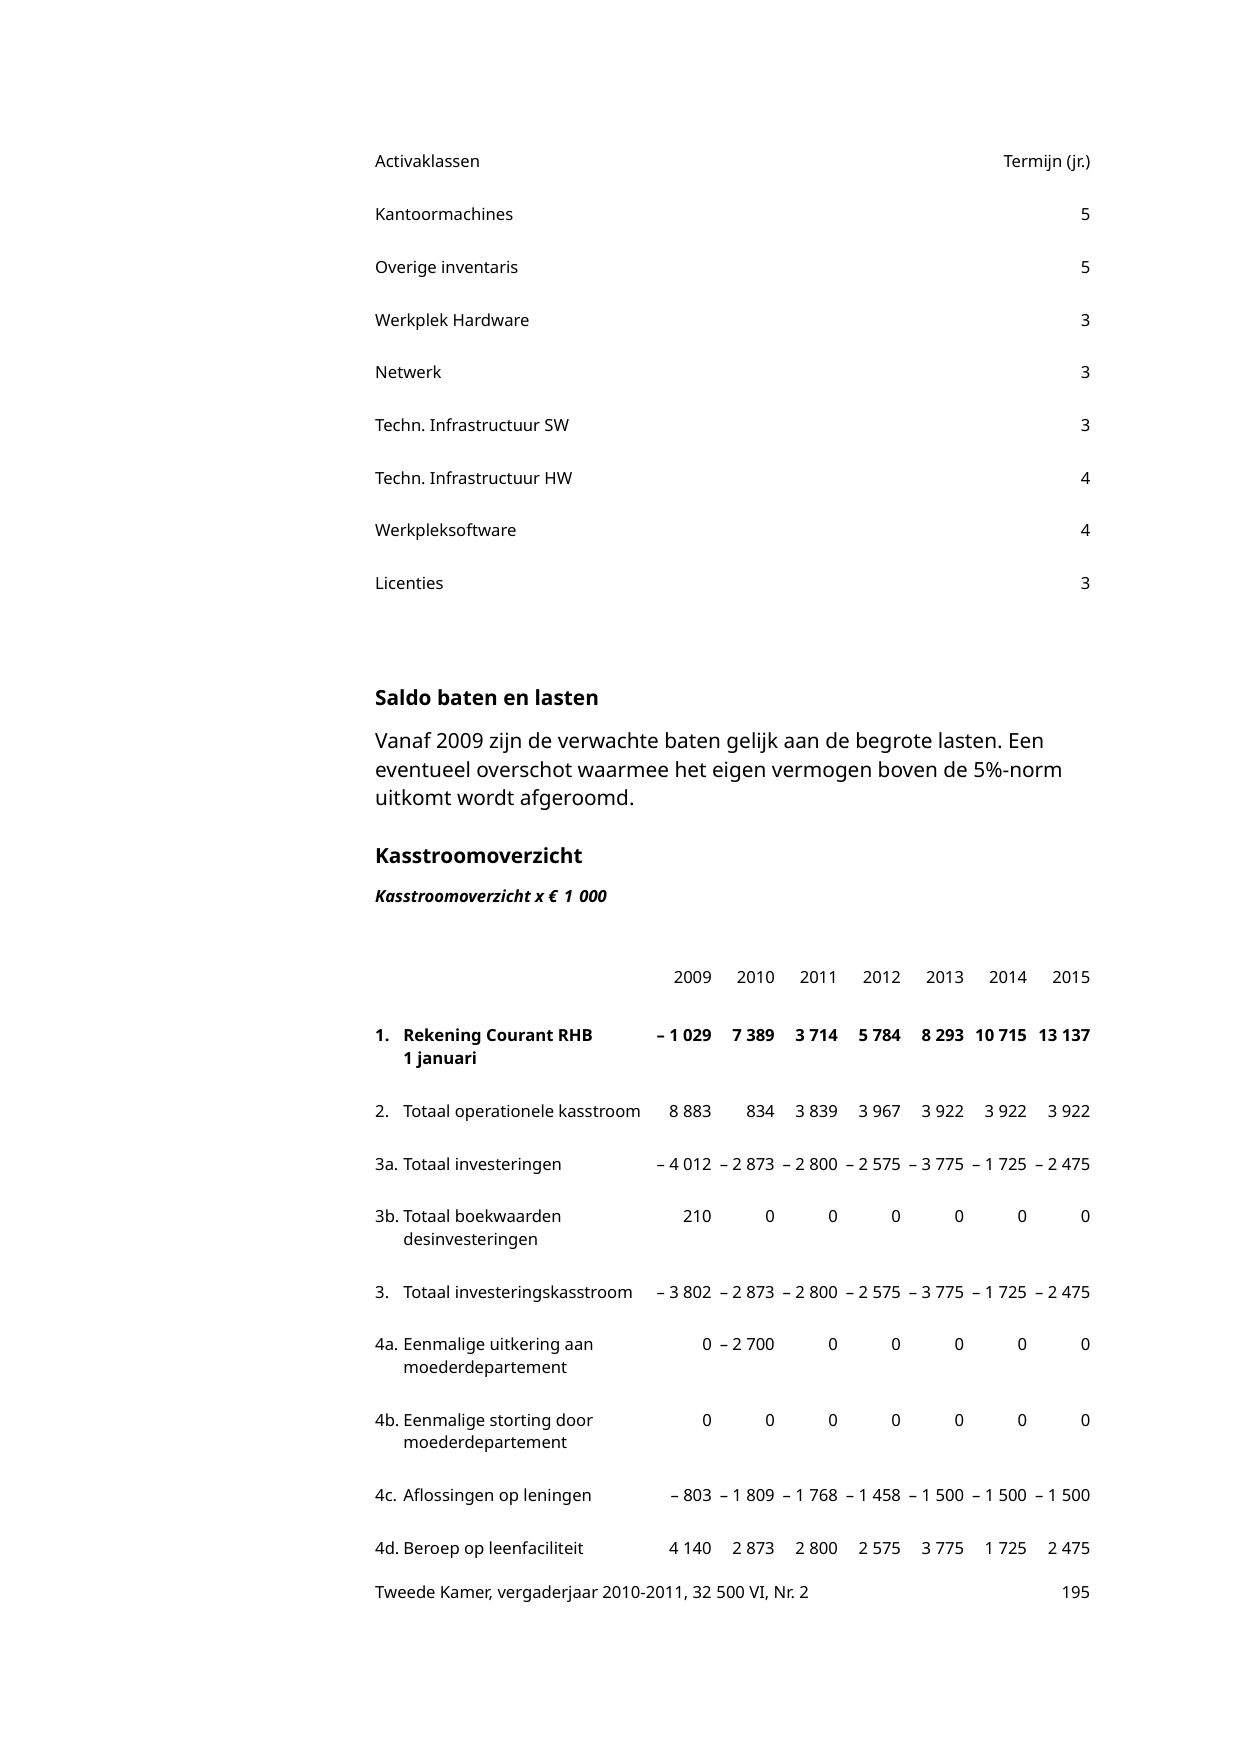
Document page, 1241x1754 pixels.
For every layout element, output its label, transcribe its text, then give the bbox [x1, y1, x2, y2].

table_cell 4 140 [648, 1537, 711, 1559]
table_cell 0 [775, 1333, 838, 1408]
table_header Termijn (jr.) [947, 150, 1090, 203]
table_cell – 2 700 [711, 1333, 774, 1408]
table_cell – 1 725 [964, 1152, 1027, 1205]
table_cell 0 [711, 1205, 774, 1280]
table_header Activaklassen [375, 150, 947, 203]
table_cell Kantoormachines [375, 203, 947, 255]
table_cell 0 [648, 1409, 711, 1484]
table_cell 2. [375, 1100, 403, 1152]
table_cell – 3 775 [901, 1152, 964, 1205]
table_cell 3 839 [775, 1100, 838, 1152]
table_cell – 1 725 [964, 1280, 1027, 1333]
table_cell 0 [901, 1205, 964, 1280]
table_cell – 1 809 [711, 1484, 774, 1537]
table_cell – 803 [648, 1484, 711, 1537]
table_cell Totaal operationele kasstroom [403, 1100, 648, 1152]
table_cell Werkpleksoftware [375, 519, 947, 572]
text Kasstroomoverzicht [375, 842, 1090, 870]
table_cell – 1 500 [1027, 1484, 1090, 1537]
table_cell Totaal boekwaarden desinvesteringen [403, 1205, 648, 1280]
table_cell 0 [901, 1409, 964, 1484]
table_cell 4a. [375, 1333, 403, 1408]
table_cell Overige inventaris [375, 255, 947, 308]
table_cell 4b. [375, 1409, 403, 1484]
text Vanaf 2009 zijn de verwachte baten gelijk aan de begrote lasten. Een eventueel overschot waarmee het eigen vermogen boven de 5%-norm uitkomt wordt afgeroomd. [375, 726, 1090, 812]
table_cell 0 [838, 1205, 901, 1280]
table_cell Licenties [375, 572, 947, 624]
table_header 2011 [775, 966, 838, 1024]
table_cell 4c. [375, 1484, 403, 1537]
table_cell 3 922 [901, 1100, 964, 1152]
table_cell – 1 500 [964, 1484, 1027, 1537]
table_cell – 1 458 [838, 1484, 901, 1537]
table_cell – 2 800 [775, 1280, 838, 1333]
table_cell 0 [964, 1409, 1027, 1484]
table_cell 0 [775, 1409, 838, 1484]
table_cell 210 [648, 1205, 711, 1280]
table_cell 0 [1027, 1205, 1090, 1280]
table_cell 834 [711, 1100, 774, 1152]
table_cell 3 775 [901, 1537, 964, 1559]
table_cell – 2 575 [838, 1152, 901, 1205]
table_cell Beroep op leenfaciliteit [403, 1537, 648, 1559]
table_cell 0 [648, 1333, 711, 1408]
table_header 2009 [648, 966, 711, 1024]
table_cell 1 725 [964, 1537, 1027, 1559]
table_header 2013 [901, 966, 964, 1024]
table_cell – 2 800 [775, 1152, 838, 1205]
table_cell Aflossingen op leningen [403, 1484, 648, 1537]
table_cell Netwerk [375, 361, 947, 413]
table_cell Techn. Infrastructuur SW [375, 414, 947, 466]
table_cell 3. [375, 1280, 403, 1333]
table_header 2014 [964, 966, 1027, 1024]
table_cell 0 [1027, 1409, 1090, 1484]
text Kasstroomoverzicht x € 1 000 [375, 885, 1090, 908]
table_cell – 3 775 [901, 1280, 964, 1333]
table_cell – 3 802 [648, 1280, 711, 1333]
table_cell 3b. [375, 1205, 403, 1280]
table_cell Eenmalige storting door moederdepartement [403, 1409, 648, 1484]
table_cell Eenmalige uitkering aan moederdepartement [403, 1333, 648, 1408]
table_cell Rekening Courant RHB 1 januari [403, 1024, 648, 1099]
table_cell – 2 873 [711, 1152, 774, 1205]
table_cell – 2 873 [711, 1280, 774, 1333]
table_cell – 2 475 [1027, 1152, 1090, 1205]
table_cell 0 [775, 1205, 838, 1280]
table_cell 4 [947, 466, 1090, 519]
text Saldo baten en lasten [375, 683, 1090, 711]
table_cell 3 714 [775, 1024, 838, 1099]
table_header 2012 [838, 966, 901, 1024]
table_cell 3 [947, 414, 1090, 466]
table_cell 7 389 [711, 1024, 774, 1099]
table_cell 8 293 [901, 1024, 964, 1099]
table_cell Werkplek Hardware [375, 308, 947, 361]
table_cell 3 967 [838, 1100, 901, 1152]
table_cell 5 [947, 255, 1090, 308]
table_cell 2 475 [1027, 1537, 1090, 1559]
table_cell 3 [947, 572, 1090, 624]
table_cell 1. [375, 1024, 403, 1099]
table_cell – 1 500 [901, 1484, 964, 1537]
table_cell 3 [947, 308, 1090, 361]
table_cell 3 [947, 361, 1090, 413]
table_cell 0 [964, 1205, 1027, 1280]
table_cell 2 575 [838, 1537, 901, 1559]
table_cell Totaal investeringskasstroom [403, 1280, 648, 1333]
table_header 2015 [1027, 966, 1090, 1024]
table_cell 13 137 [1027, 1024, 1090, 1099]
table_cell 4 [947, 519, 1090, 572]
table_cell 0 [711, 1409, 774, 1484]
table_header [375, 966, 648, 1024]
table_cell – 2 575 [838, 1280, 901, 1333]
table_cell 8 883 [648, 1100, 711, 1152]
table_cell Totaal investeringen [403, 1152, 648, 1205]
table_cell 10 715 [964, 1024, 1027, 1099]
table_cell 0 [1027, 1333, 1090, 1408]
table_cell 5 [947, 203, 1090, 255]
table_cell – 2 475 [1027, 1280, 1090, 1333]
table_cell – 4 012 [648, 1152, 711, 1205]
table_cell – 1 768 [775, 1484, 838, 1537]
table_cell 0 [838, 1409, 901, 1484]
table_cell – 1 029 [648, 1024, 711, 1099]
table_header 2010 [711, 966, 774, 1024]
table_cell 5 784 [838, 1024, 901, 1099]
table_cell 4d. [375, 1537, 403, 1559]
table_cell 2 800 [775, 1537, 838, 1559]
table_cell 0 [964, 1333, 1027, 1408]
table_cell 0 [838, 1333, 901, 1408]
table_cell 3 922 [964, 1100, 1027, 1152]
table_cell Techn. Infrastructuur HW [375, 466, 947, 519]
table_cell 3 922 [1027, 1100, 1090, 1152]
table_cell 0 [901, 1333, 964, 1408]
table_cell 3a. [375, 1152, 403, 1205]
table_cell 2 873 [711, 1537, 774, 1559]
